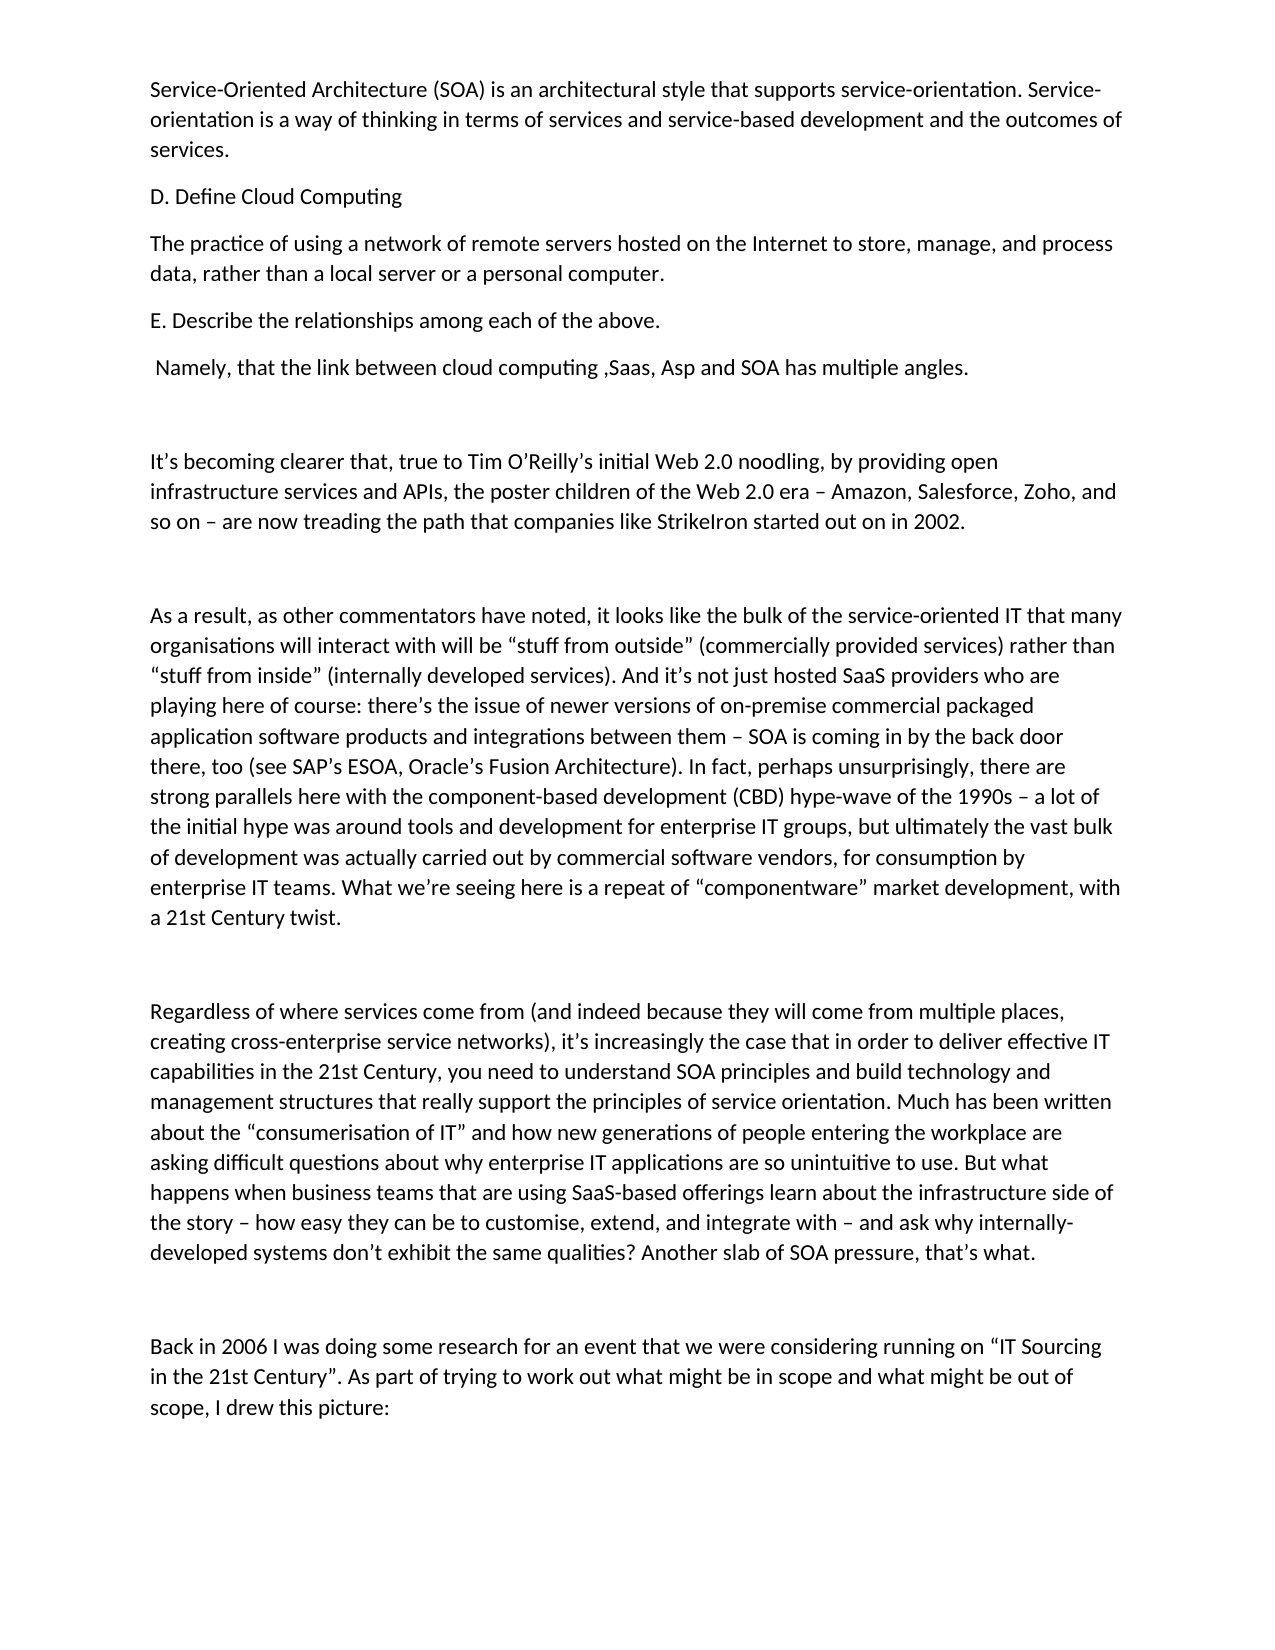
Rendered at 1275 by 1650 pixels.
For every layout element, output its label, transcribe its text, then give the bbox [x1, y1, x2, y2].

text D. Define Cloud Computing [150, 182, 1125, 210]
text It’s becoming clearer that, true to Tim O’Reilly’s initial Web 2.0 noodling, by providing open infrastructure services and APIs, the poster children of the Web 2.0 era – Amazon, Salesforce, Zoho, and so on – are now treading the path that companies like StrikeIron started out on in 2002. [150, 447, 1125, 535]
text Namely, that the link between cloud computing ,Saas, Asp and SOA has multiple angles. [150, 353, 1125, 381]
text Regardless of where services come from (and indeed because they will come from multiple places, creating cross-enterprise service networks), it’s increasingly the case that in order to deliver effective IT capabilities in the 21st Century, you need to understand SOA principles and build technology and management structures that really support the principles of service orientation. Much has been written about the “consumerisation of IT” and how new generations of people entering the workplace are asking difficult questions about why enterprise IT applications are so unintuitive to use. But what happens when business teams that are using SaaS-based offerings learn about the infrastructure side of the story – how easy they can be to customise, extend, and integrate with – and ask why internally-developed systems don’t exhibit the same qualities? Another slab of SOA pressure, that’s what. [150, 997, 1125, 1267]
text As a result, as other commentators have noted, it looks like the bulk of the service-oriented IT that many organisations will interact with will be “stuff from outside” (commercially provided services) rather than “stuff from inside” (internally developed services). And it’s not just hosted SaaS providers who are playing here of course: there’s the issue of newer versions of on-premise commercial packaged application software products and integrations between them – SOA is coming in by the back door there, too (see SAP’s ESOA, Oracle’s Fusion Architecture). In fact, perhaps unsurprisingly, there are strong parallels here with the component-based development (CBD) hype-wave of the 1990s – a lot of the initial hype was around tools and development for enterprise IT groups, but ultimately the vast bulk of development was actually carried out by commercial software vendors, for consumption by enterprise IT teams. What we’re seeing here is a repeat of “componentware” market development, with a 21st Century twist. [150, 601, 1125, 931]
text Back in 2006 I was doing some research for an event that we were considering running on “IT Sourcing in the 21st Century”. As part of trying to work out what might be in scope and what might be out of scope, I drew this picture: [150, 1332, 1125, 1421]
text E. Describe the relationships among each of the above. [150, 306, 1125, 334]
text Service-Oriented Architecture (SOA) is an architectural style that supports service-orientation. Service-orientation is a way of thinking in terms of services and service-based development and the outcomes of services. [150, 75, 1125, 163]
text The practice of using a network of remote servers hosted on the Internet to store, manage, and process data, rather than a local server or a personal computer. [150, 229, 1125, 287]
